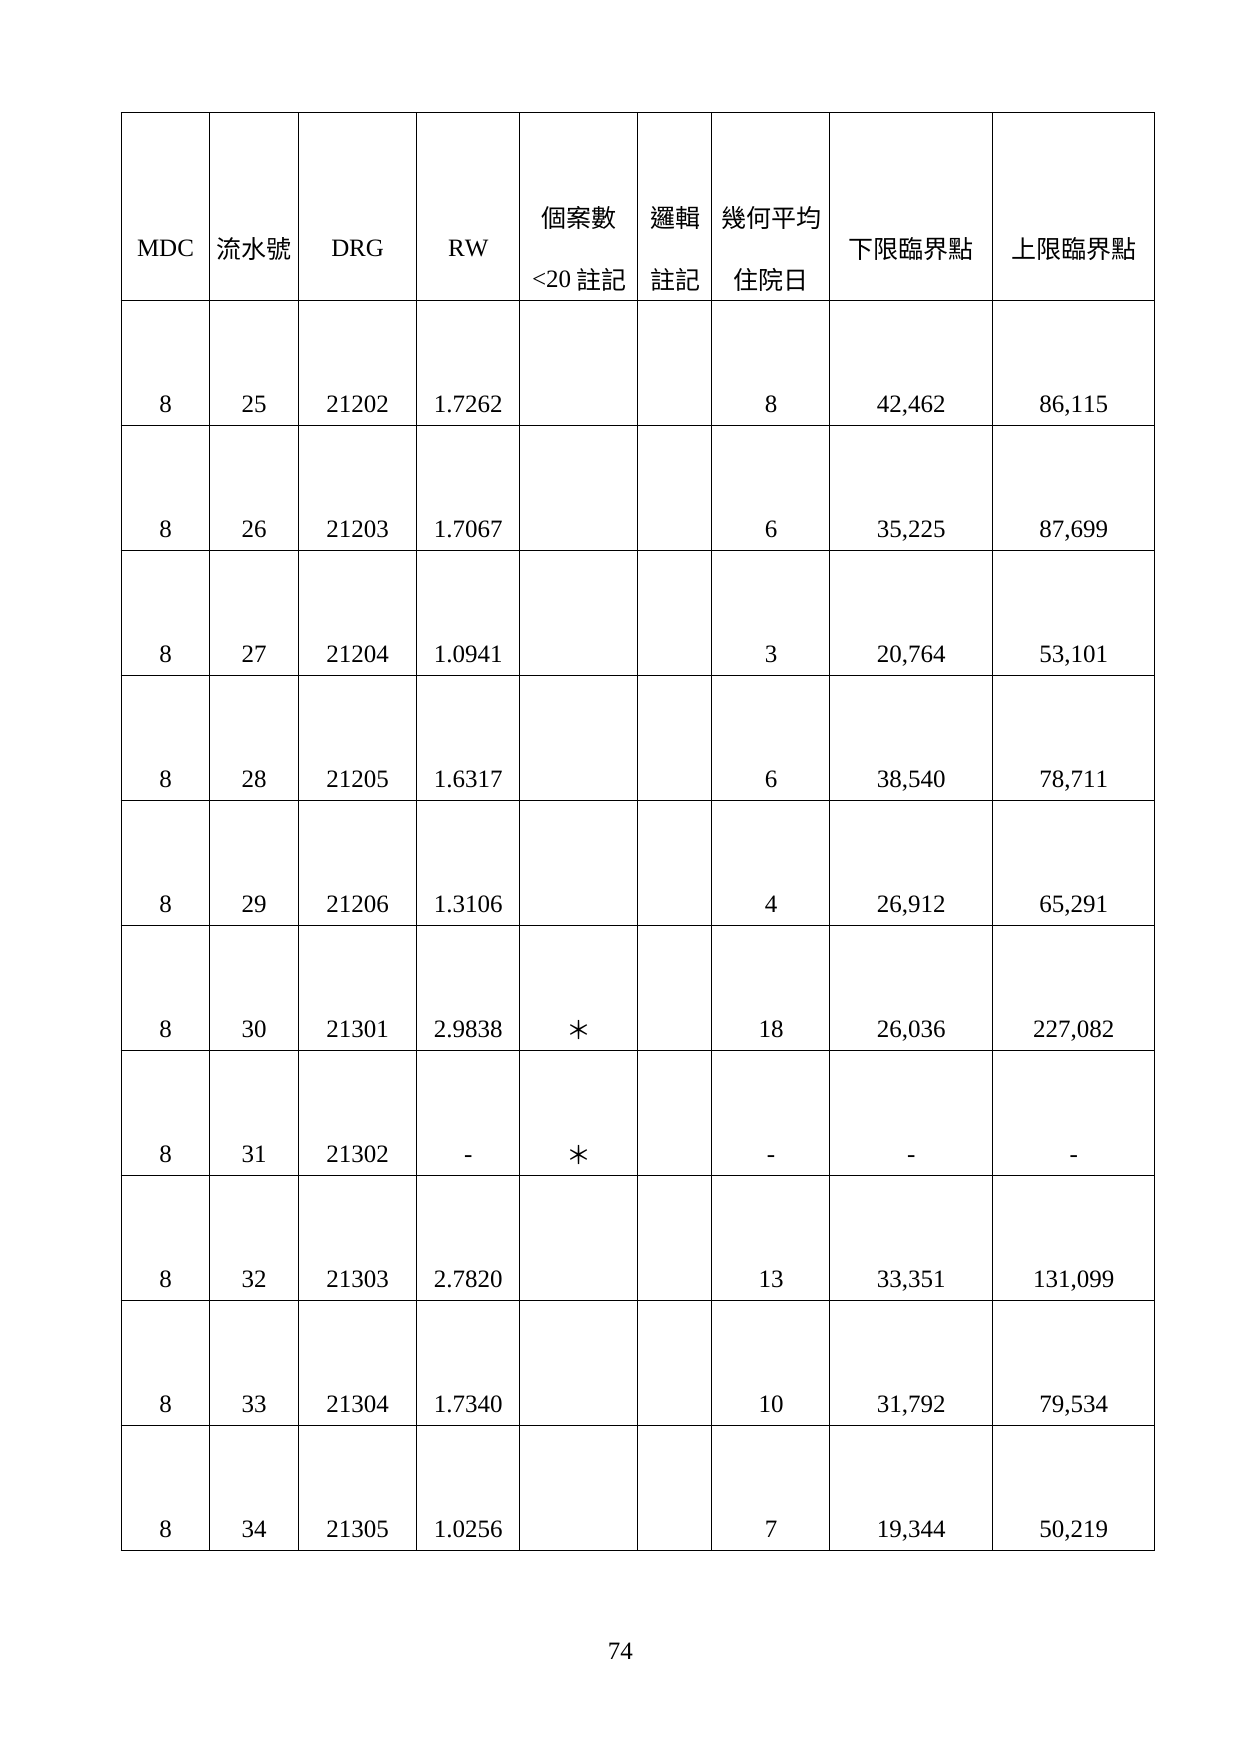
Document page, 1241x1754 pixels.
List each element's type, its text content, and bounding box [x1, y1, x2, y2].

table_header DRG [299, 113, 416, 300]
table_cell 8 [122, 926, 209, 1050]
table_cell 8 [122, 1051, 209, 1175]
table_cell 19,344 [830, 1426, 992, 1550]
table_cell [520, 676, 637, 800]
table_cell 21305 [299, 1426, 416, 1550]
table_cell 38,540 [830, 676, 992, 800]
table_cell [638, 426, 711, 550]
table_cell [520, 1301, 637, 1425]
table_cell 31,792 [830, 1301, 992, 1425]
table_cell 8 [122, 426, 209, 550]
table_cell 21302 [299, 1051, 416, 1175]
table_cell [638, 1051, 711, 1175]
table_cell 87,699 [993, 426, 1154, 550]
table_cell [638, 301, 711, 425]
table_cell 28 [210, 676, 298, 800]
table_cell 21204 [299, 551, 416, 675]
table_cell 79,534 [993, 1301, 1154, 1425]
table_cell 8 [122, 1426, 209, 1550]
table_cell 1.3106 [417, 801, 519, 925]
table_cell 30 [210, 926, 298, 1050]
table_cell 35,225 [830, 426, 992, 550]
table_cell [638, 1301, 711, 1425]
table_cell 65,291 [993, 801, 1154, 925]
table_cell 1.7067 [417, 426, 519, 550]
table_cell 2.9838 [417, 926, 519, 1050]
table_cell 8 [712, 301, 829, 425]
table_cell 4 [712, 801, 829, 925]
table_header 幾何平均住院日 [712, 113, 829, 300]
table_cell 29 [210, 801, 298, 925]
table_cell 33,351 [830, 1176, 992, 1300]
table_cell 8 [122, 551, 209, 675]
table_cell 8 [122, 801, 209, 925]
table_header 邏輯註記 [638, 113, 711, 300]
table_cell [520, 801, 637, 925]
table_cell 32 [210, 1176, 298, 1300]
table_cell 8 [122, 1176, 209, 1300]
table_cell 21203 [299, 426, 416, 550]
table_header RW [417, 113, 519, 300]
table_cell - [712, 1051, 829, 1175]
table_cell 3 [712, 551, 829, 675]
table_cell 21303 [299, 1176, 416, 1300]
table_cell 53,101 [993, 551, 1154, 675]
table_cell 26 [210, 426, 298, 550]
table_cell 8 [122, 301, 209, 425]
table_cell [520, 301, 637, 425]
table_cell 20,764 [830, 551, 992, 675]
table_cell 21205 [299, 676, 416, 800]
table_cell 78,711 [993, 676, 1154, 800]
table_cell 21301 [299, 926, 416, 1050]
table_cell 7 [712, 1426, 829, 1550]
table_cell 31 [210, 1051, 298, 1175]
table_cell 6 [712, 426, 829, 550]
table_cell 25 [210, 301, 298, 425]
table_cell - [993, 1051, 1154, 1175]
table_cell 26,036 [830, 926, 992, 1050]
table_cell [638, 1426, 711, 1550]
table_cell 42,462 [830, 301, 992, 425]
table_header 個案數<20註記 [520, 113, 637, 300]
table_cell 13 [712, 1176, 829, 1300]
table_cell 21202 [299, 301, 416, 425]
table_cell 1.7340 [417, 1301, 519, 1425]
table_cell 34 [210, 1426, 298, 1550]
table_cell [638, 551, 711, 675]
table_cell [638, 1176, 711, 1300]
table_cell [638, 801, 711, 925]
table_cell 21304 [299, 1301, 416, 1425]
table_cell 10 [712, 1301, 829, 1425]
table_cell [520, 426, 637, 550]
table_cell 2.7820 [417, 1176, 519, 1300]
table_cell 6 [712, 676, 829, 800]
table_cell [520, 1426, 637, 1550]
table_cell 27 [210, 551, 298, 675]
table_cell 227,082 [993, 926, 1154, 1050]
table_cell 18 [712, 926, 829, 1050]
table_cell - [830, 1051, 992, 1175]
table_cell 26,912 [830, 801, 992, 925]
table_cell 131,099 [993, 1176, 1154, 1300]
table_cell 8 [122, 1301, 209, 1425]
table_header 流水號 [210, 113, 298, 300]
table_cell 33 [210, 1301, 298, 1425]
table_cell 1.0941 [417, 551, 519, 675]
table_cell 8 [122, 676, 209, 800]
table_cell ＊ [520, 926, 637, 1050]
table_cell [520, 1176, 637, 1300]
table_cell ＊ [520, 1051, 637, 1175]
table_cell [638, 676, 711, 800]
table_cell 21206 [299, 801, 416, 925]
table_cell 1.7262 [417, 301, 519, 425]
table_header 上限臨界點 [993, 113, 1154, 300]
table_cell [520, 551, 637, 675]
table_cell [638, 926, 711, 1050]
table_cell 1.0256 [417, 1426, 519, 1550]
table_cell 1.6317 [417, 676, 519, 800]
table_cell 50,219 [993, 1426, 1154, 1550]
table_header 下限臨界點 [830, 113, 992, 300]
table_cell 86,115 [993, 301, 1154, 425]
table_header MDC [122, 113, 209, 300]
table_cell - [417, 1051, 519, 1175]
